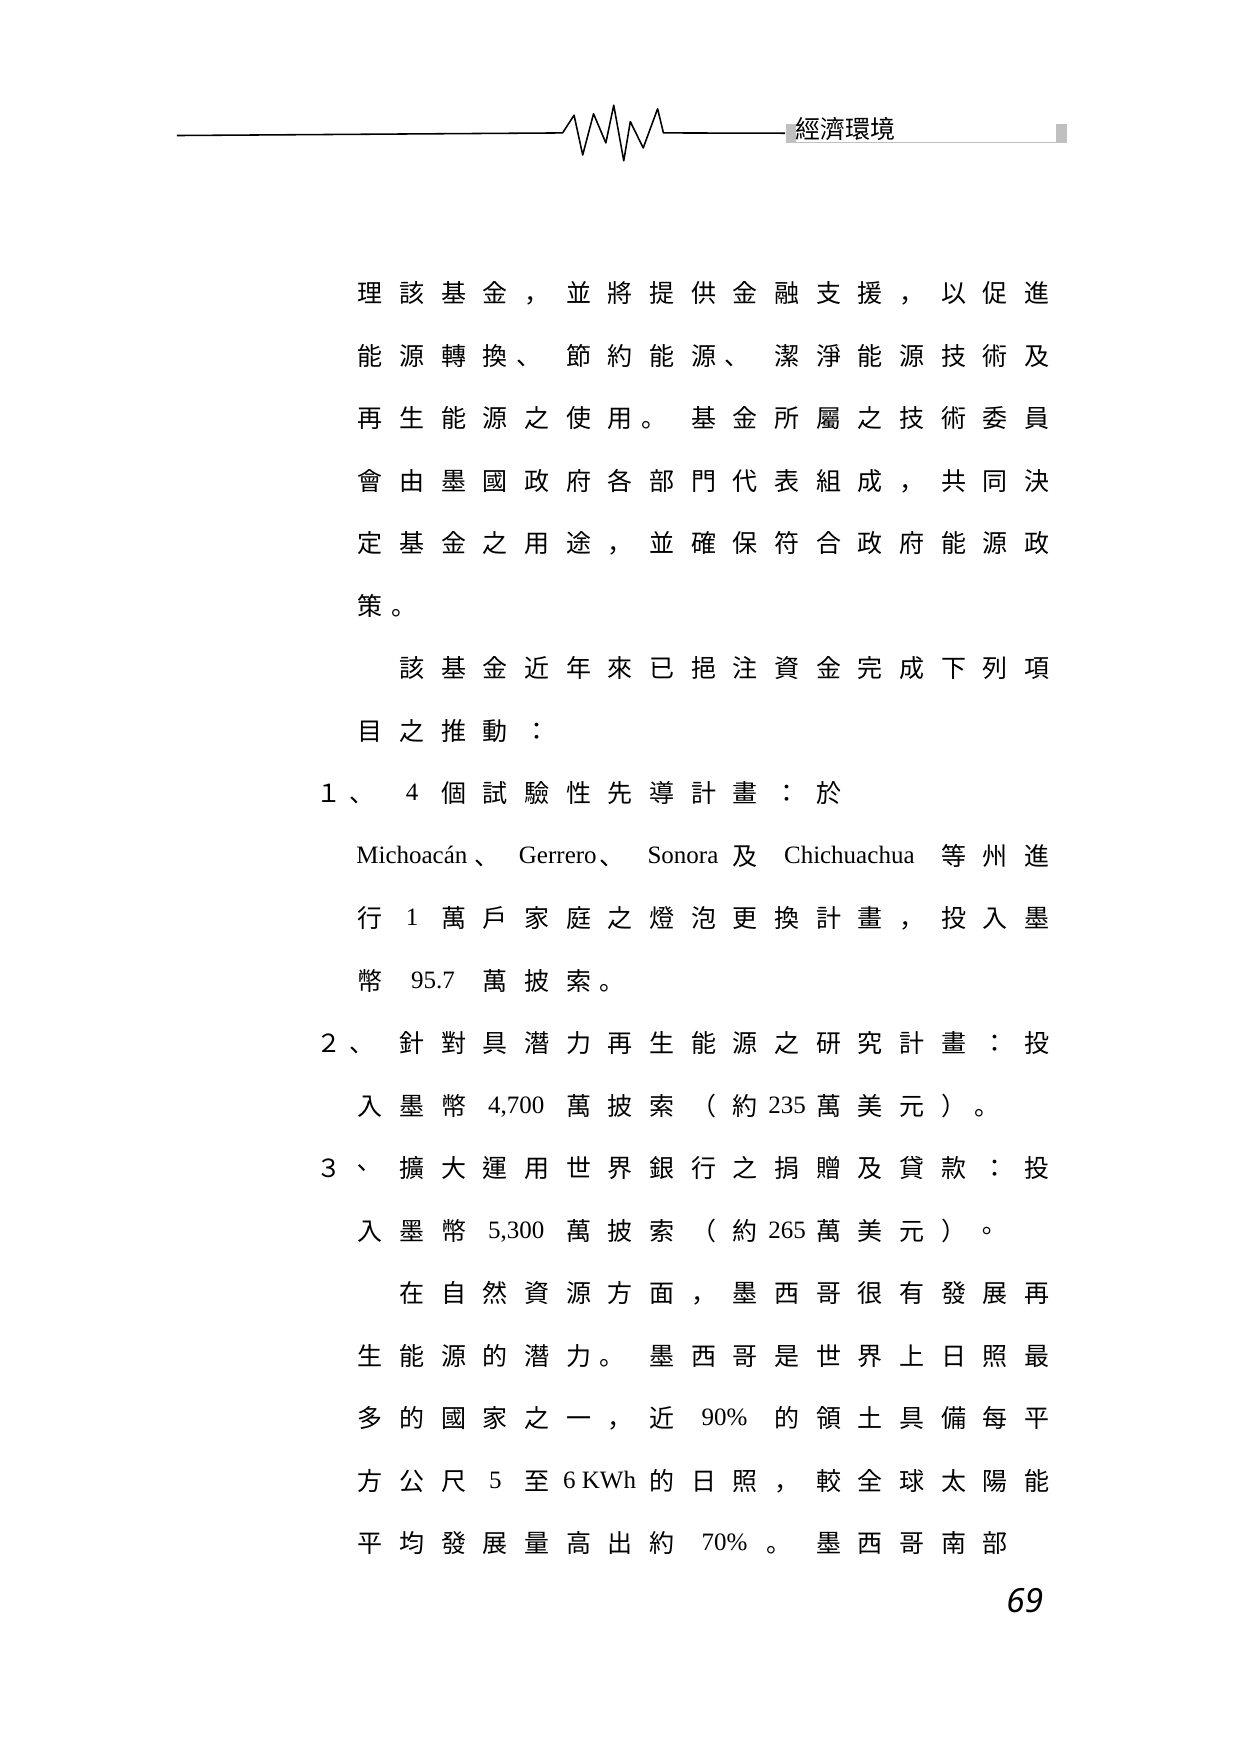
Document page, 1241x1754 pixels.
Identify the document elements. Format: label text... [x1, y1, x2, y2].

text 在自然資源方面，墨西哥很有發展再生能源的潛力。墨西哥是世界上日照最多的國家之一，近90%的領土具備每平方公尺5至6 KWh的日照，較全球太陽能平均發展量高出約70%。墨西哥南部 [330, 1250, 1058, 1563]
text １、4個試驗性先導計畫：於Michoacán、Gerrero、Sonora及Chichuachua等州進行1萬戶家庭之燈泡更換計畫，投入墨幣95.7萬披索。 [281, 750, 1058, 1000]
text ３、擴大運用世界銀行之捐贈及貸款：投入墨幣5,300萬披索（約265萬美元）。 [281, 1125, 1058, 1250]
text 理該基金，並將提供金融支援，以促進能源轉換、節約能源、潔淨能源技術及再生能源之使用。基金所屬之技術委員會由墨國政府各部門代表組成，共同決定基金之用途，並確保符合政府能源政策。 [330, 250, 1058, 625]
text ２、針對具潛力再生能源之研究計畫：投入墨幣4,700萬披索（約235萬美元）。 [281, 1000, 1058, 1125]
text 該基金近年來已挹注資金完成下列項目之推動： [330, 625, 1058, 750]
